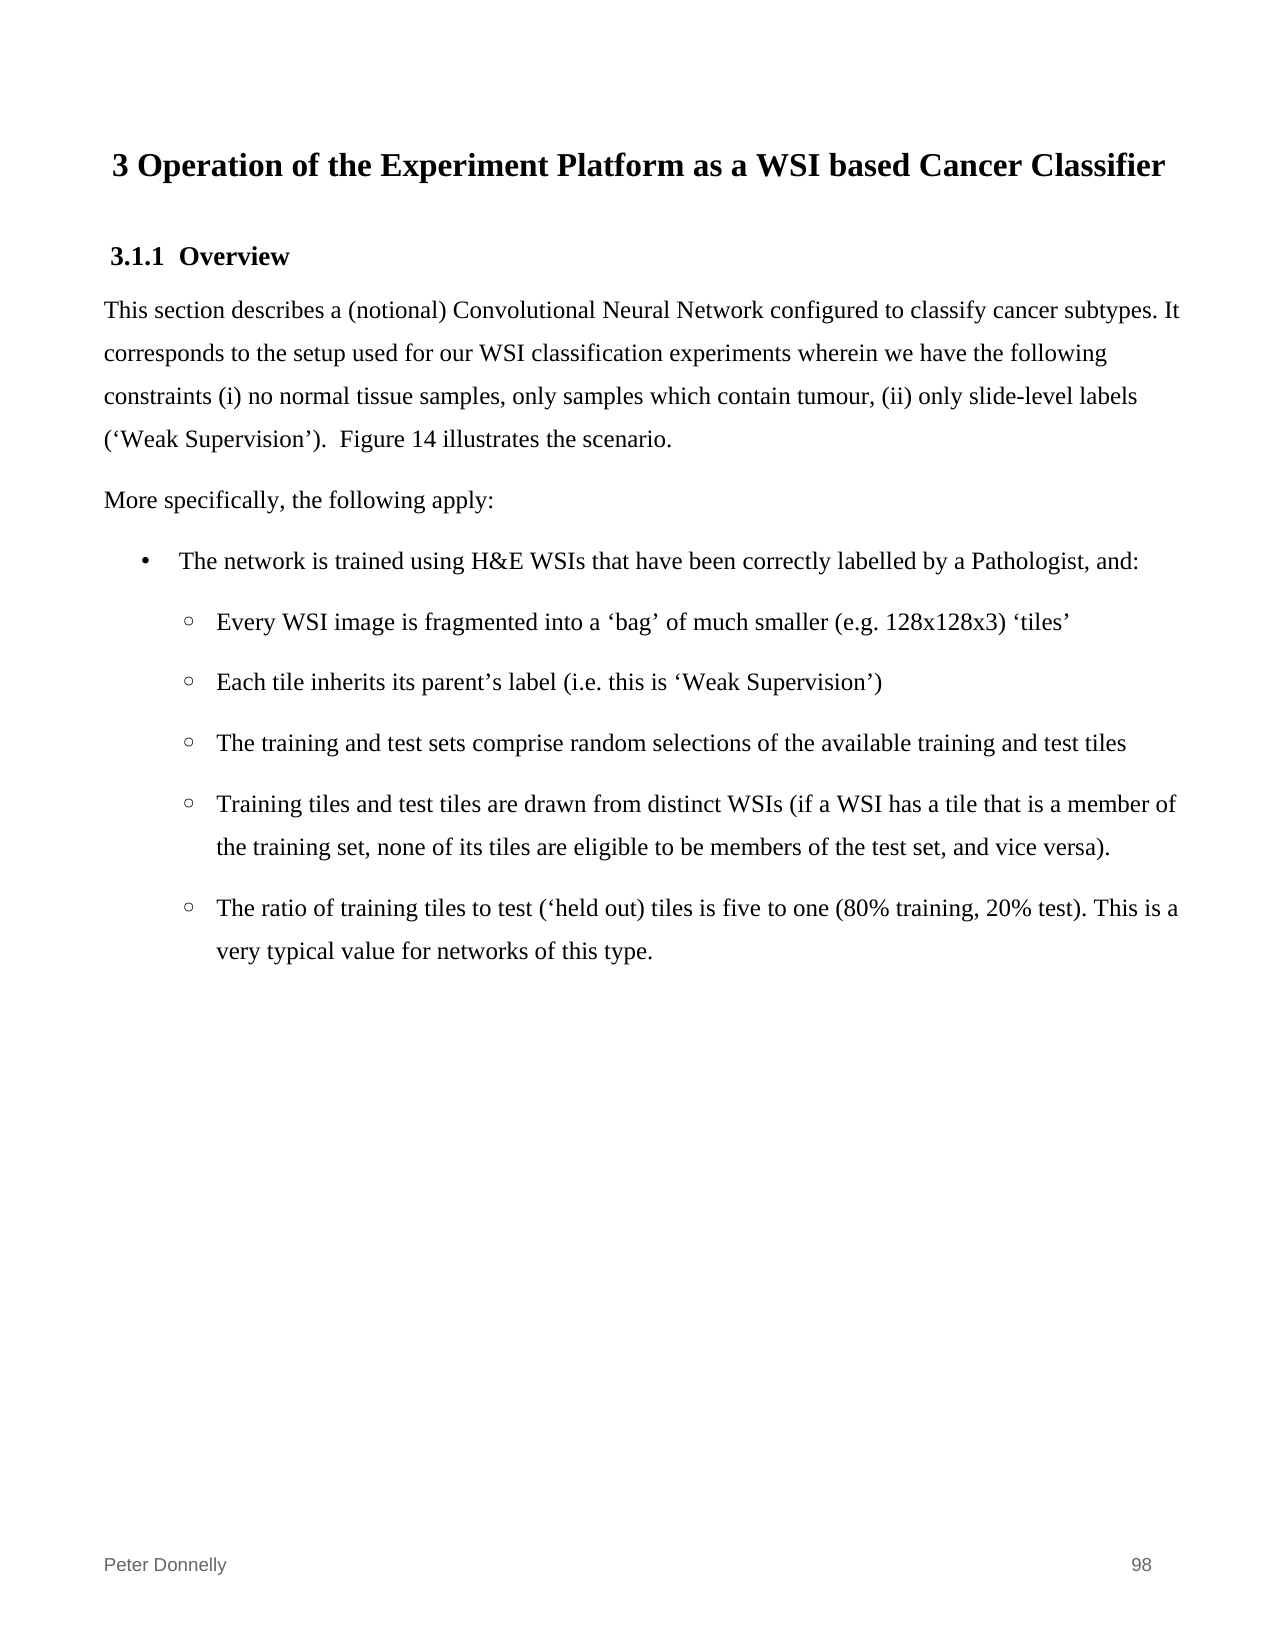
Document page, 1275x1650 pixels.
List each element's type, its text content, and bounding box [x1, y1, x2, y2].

text This section describes a (notional) Convolutional Neural Network configured to classify cancer subtypes. It corresponds to the setup used for our WSI classification experiments wherein we have the following constraints (i) no normal tissue samples, only samples which contain tumour, (ii) only slide-level labels (‘Weak Supervision’). Figure 14 illustrates the scenario. [103, 295, 1181, 453]
list The network is trained using H&E WSIs that have been correctly labelled by a Pathologist, and: [141, 546, 1181, 574]
subtitle Operation of the Experiment Platform as a WSI based Cancer Classifier [103, 145, 1181, 183]
list The training and test sets comprise random selections of the available training and test tiles [178, 728, 1181, 757]
list Training tiles and test tiles are drawn from distinct WSIs (if a WSI has a tile that is a member of the training set, none of its tiles are eligible to be members of the test set, and vice versa). [178, 789, 1181, 861]
list Each tile inherits its parent’s label (i.e. this is ‘Weak Supervision’) [178, 667, 1181, 696]
text More specifically, the following apply: [103, 485, 1181, 514]
list The ratio of training tiles to test (‘held out) tiles is five to one (80% training, 20% test). This is a very typical value for networks of this type. [178, 893, 1181, 965]
list Every WSI image is fragmented into a ‘bag’ of much smaller (e.g. 128x128x3) ‘tiles’ [178, 607, 1181, 635]
subtitle Overview [103, 240, 1181, 271]
